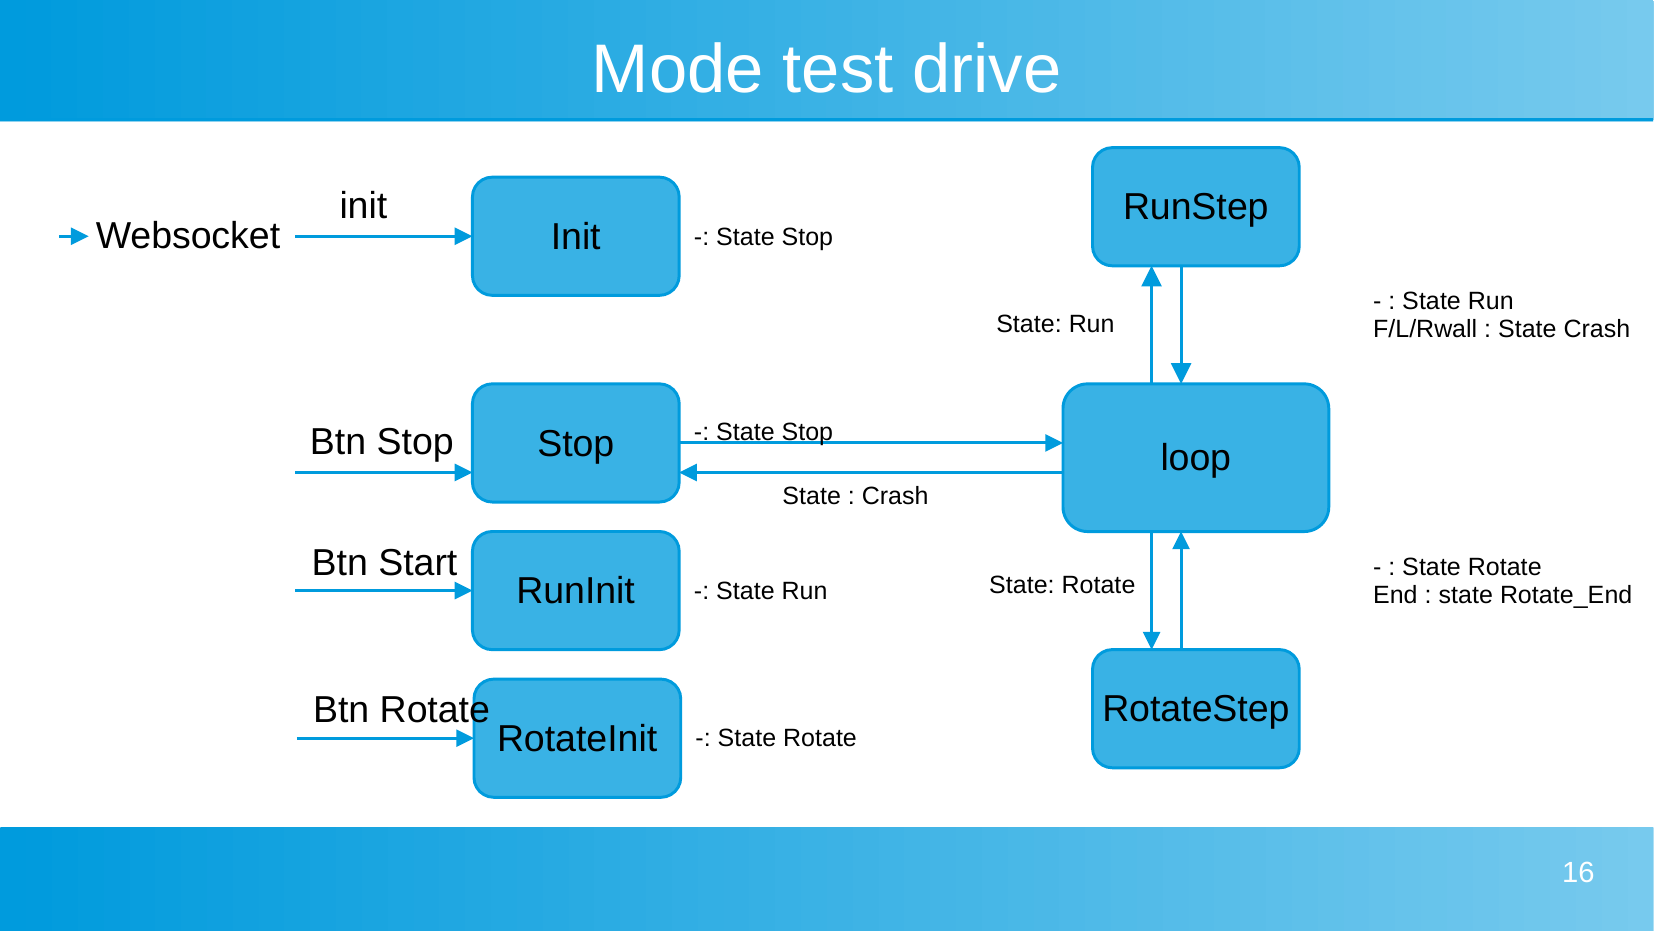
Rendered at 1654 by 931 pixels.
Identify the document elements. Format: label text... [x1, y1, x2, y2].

text_box State: Rotate [974, 549, 1152, 621]
text_box - : State Rotate End : state Rotate_End [1358, 531, 1654, 631]
text_box -: State Run [679, 561, 886, 621]
text_box RunInit [472, 531, 680, 650]
text_box - : State Run F/L/Rwall : State Crash [1358, 265, 1654, 365]
text_box -: State Stop [679, 401, 886, 461]
text_box RunStep [1092, 147, 1300, 266]
text_box init [324, 177, 473, 236]
text_box RotateStep [1092, 649, 1300, 768]
text_box Stop [472, 383, 680, 503]
text_box Btn Rotate [298, 681, 505, 739]
text_box Websocket [81, 206, 296, 264]
text_box -: State Stop [679, 206, 886, 266]
text_box State : Crash [767, 460, 1034, 532]
text_box Btn Start [296, 533, 473, 591]
text_box RotateInit [473, 679, 681, 798]
title Mode test drive [59, 29, 1595, 108]
text_box -: State Rotate [680, 708, 888, 768]
text_box Btn Stop [295, 413, 502, 473]
text_box State: Run [974, 295, 1152, 353]
text_box Init [472, 177, 680, 296]
text_box loop [1062, 383, 1329, 532]
